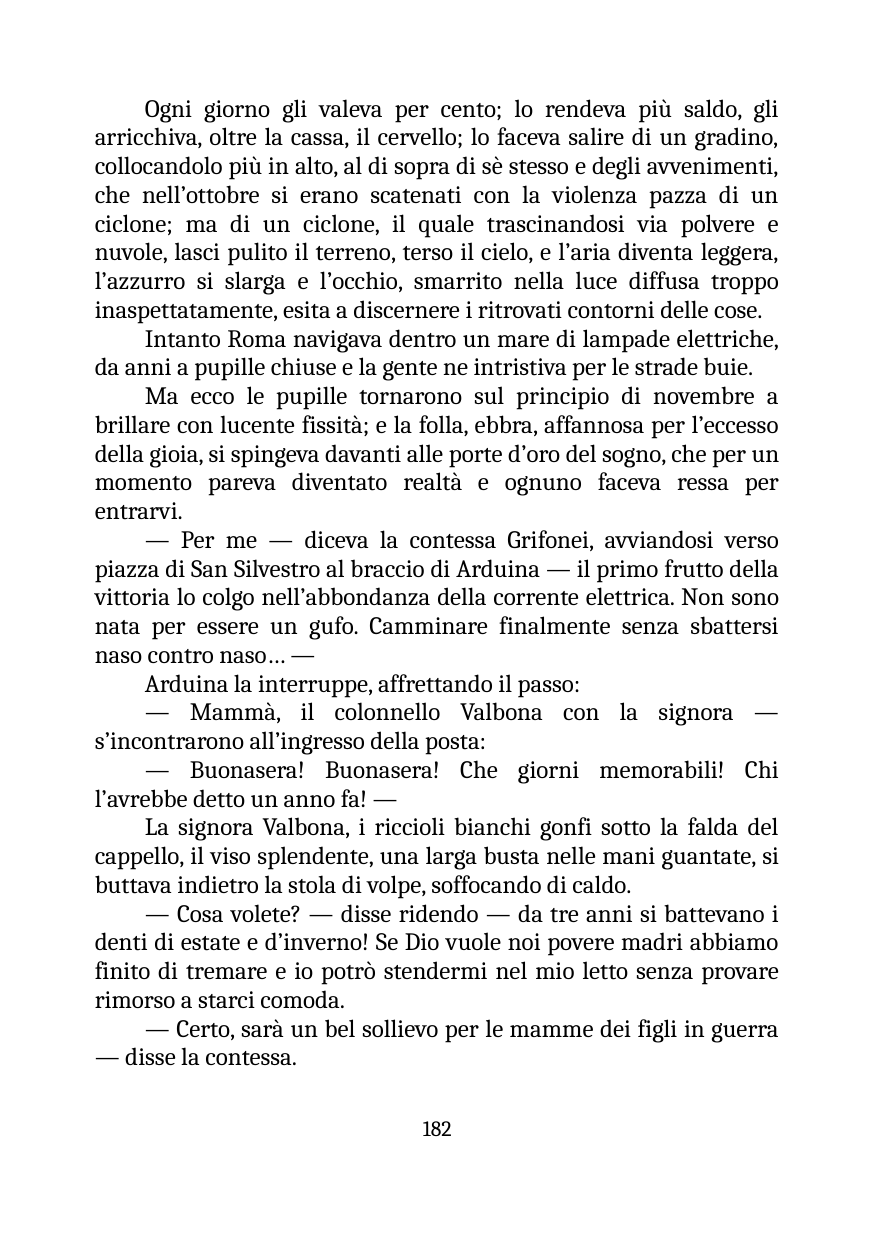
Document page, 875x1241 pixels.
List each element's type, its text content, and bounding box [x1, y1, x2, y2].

text Intanto Roma navigava dentro un mare di lampade elettriche, da anni a pupille chiuse e la gente ne intristiva per le strade buie. [94, 324, 779, 382]
text Ogni giorno gli valeva per cento; lo rendeva più saldo, gli arricchiva, oltre la cassa, il cervello; lo faceva salire di un gradino, collocandolo più in alto, al di sopra di sè stesso e degli avvenimenti, che nell’ottobre si erano scatenati con la violenza pazza di un ciclone; ma di un ciclone, il quale trascinandosi via polvere e nuvole, lasci pulito il terreno, terso il cielo, e l’aria diventa leggera, l’azzurro si slarga e l’occhio, smarrito nella luce diffusa troppo inaspettatamente, esita a discernere i ritrovati contorni delle cose. [94, 94, 779, 324]
text — Per me — diceva la contessa Grifonei, avviandosi verso piazza di San Silvestro al braccio di Arduina — il primo frutto della vittoria lo colgo nell’abbondanza della corrente elettrica. Non sono nata per essere un gufo. Camminare finalmente senza sbattersi naso contro naso… — [94, 526, 779, 669]
text — Cosa volete? — disse ridendo — da tre anni si battevano i denti di estate e d’inverno! Se Dio vuole noi povere madri abbiamo finito di tremare e io potrò stendermi nel mio letto senza provare rimorso a starci comoda. [94, 899, 779, 1014]
text Arduina la interruppe, affrettando il passo: [94, 669, 779, 698]
text — Buonasera! Buonasera! Che giorni memorabili! Chi l’avrebbe detto un anno fa! — [94, 756, 779, 813]
text La signora Valbona, i riccioli bianchi gonfi sotto la falda del cappello, il viso splendente, una larga busta nelle mani guantate, si buttava indietro la stola di volpe, soffocando di caldo. [94, 813, 779, 899]
text — Mammà, il colonnello Valbona con la signora — s’incontrarono all’ingresso della posta: [94, 698, 779, 756]
text — Certo, sarà un bel sollievo per le mamme dei figli in guerra — disse la contessa. [94, 1014, 779, 1072]
text Ma ecco le pupille tornarono sul principio di novembre a brillare con lucente fissità; e la folla, ebbra, affannosa per l’eccesso della gioia, si spingeva davanti alle porte d’oro del sogno, che per un momento pareva diventato realtà e ognuno faceva ressa per entrarvi. [94, 382, 779, 526]
